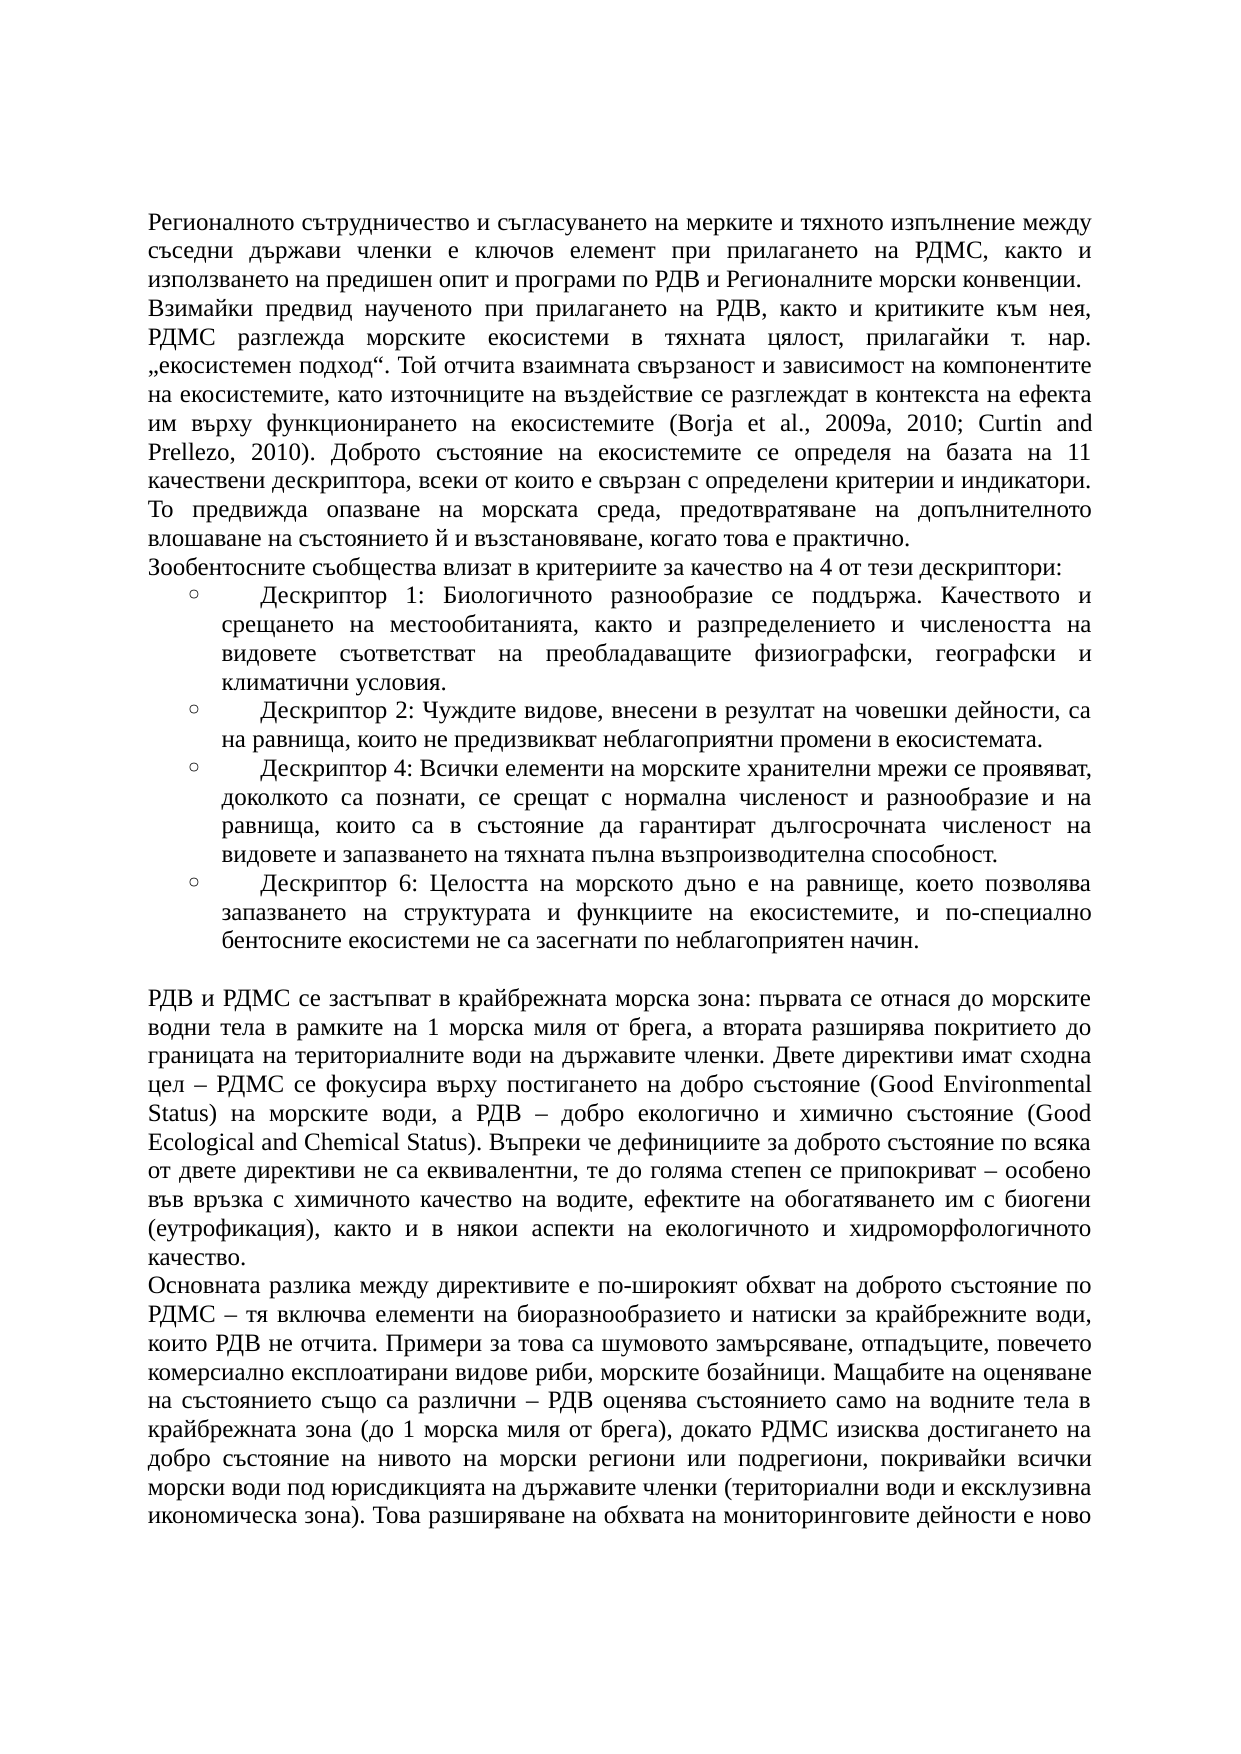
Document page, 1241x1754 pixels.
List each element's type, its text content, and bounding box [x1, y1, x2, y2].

list Дескриптор 1: Биологичното разнообразие се поддържа. Качеството и срещането на местообитанията, както и разпределението и числеността на видовете съответстват на преобладаващите физиографски, географски и климатични условия. [184, 580, 1093, 695]
text Основната разлика между директивите е по-широкият обхват на доброто състояние по РДМС – тя включва елементи на биоразнообразието и натиски за крайбрежните води, които РДВ не отчита. Примери за това са шумовото замърсяване, отпадъците, повечето комерсиално експлоатирани видове риби, морските бозайници. Мащабите на оценяване на състоянието също са различни – РДВ оценява състоянието само на водните тела в крайбрежната зона (до 1 морска миля от брега), докато РДМС изисква достигането на добро състояние на нивото на морски региони или подрегиони, покривайки всички морски води под юрисдикцията на държавите членки (териториални води и ексклузивна икономическа зона). Това разширяване на обхвата на мониторинговите дейности е ново [148, 1270, 1093, 1529]
list Дескриптор 6: Целостта на морското дъно е на равнище, което позволява запазването на структурата и функциите на екосистемите, и по-специално бентосните екосистеми не са засегнати по неблагоприятен начин. [184, 868, 1093, 954]
text РДВ и РДМС се застъпват в крайбрежната морска зона: първата се отнася до морските водни тела в рамките на 1 морска миля от брега, а втората разширява покритието до границата на териториалните води на държавите членки. Двете директиви имат сходна цел – РДМС се фокусира върху постигането на добро състояние (Good Environmental Status) на морските води, а РДВ – добро екологично и химично състояние (Good Ecological and Chemical Status). Въпреки че дефинициите за доброто състояние по всяка от двете директиви не са еквивалентни, те до голяма степен се припокриват – особено във връзка с химичното качество на водите, ефектите на обогатяването им с биогени (еутрофикация), както и в някои аспекти на екологичното и хидроморфологичното качество. [148, 983, 1093, 1270]
text Взимайки предвид наученото при прилагането на РДВ, както и критиките към нея, РДМС разглежда морските екосистеми в тяхната цялост, прилагайки т. нар. „екосистемен подход“. Той отчита взаимната свързаност и зависимост на компонентите на екосистемите, като източниците на въздействие се разглеждат в контекста на ефекта им върху функционирането на екосистемите (Borja et al., 2009a, 2010; Curtin and Prellezo, 2010). Доброто състояние на екосистемите се определя на базата на 11 качествени дескриптора, всеки от които е свързан с определени критерии и индикатори. То предвижда опазване на морската среда, предотвратяване на допълнителното влошаване на състоянието й и възстановяване, когато това е практично. [148, 293, 1093, 552]
list Дескриптор 4: Всички елементи на морските хранителни мрежи се проявяват, доколкото са познати, се срещат с нормална численост и разнообразие и на равнища, които са в състояние да гарантират дългосрочната численост на видовете и запазването на тяхната пълна възпроизводителна способност. [184, 753, 1093, 868]
list Дескриптор 2: Чуждите видове, внесени в резултат на човешки дейности, са на равнища, които не предизвикват неблагоприятни промени в екосистемата. [184, 695, 1093, 753]
text Регионалното сътрудничество и съгласуването на мерките и тяхното изпълнение между съседни държави членки е ключов елемент при прилагането на РДМС, както и използването на предишен опит и програми по РДВ и Регионалните морски конвенции. [148, 207, 1093, 293]
text Зообентосните съобщества влизат в критериите за качество на 4 от тези дескриптори: [148, 552, 1093, 580]
